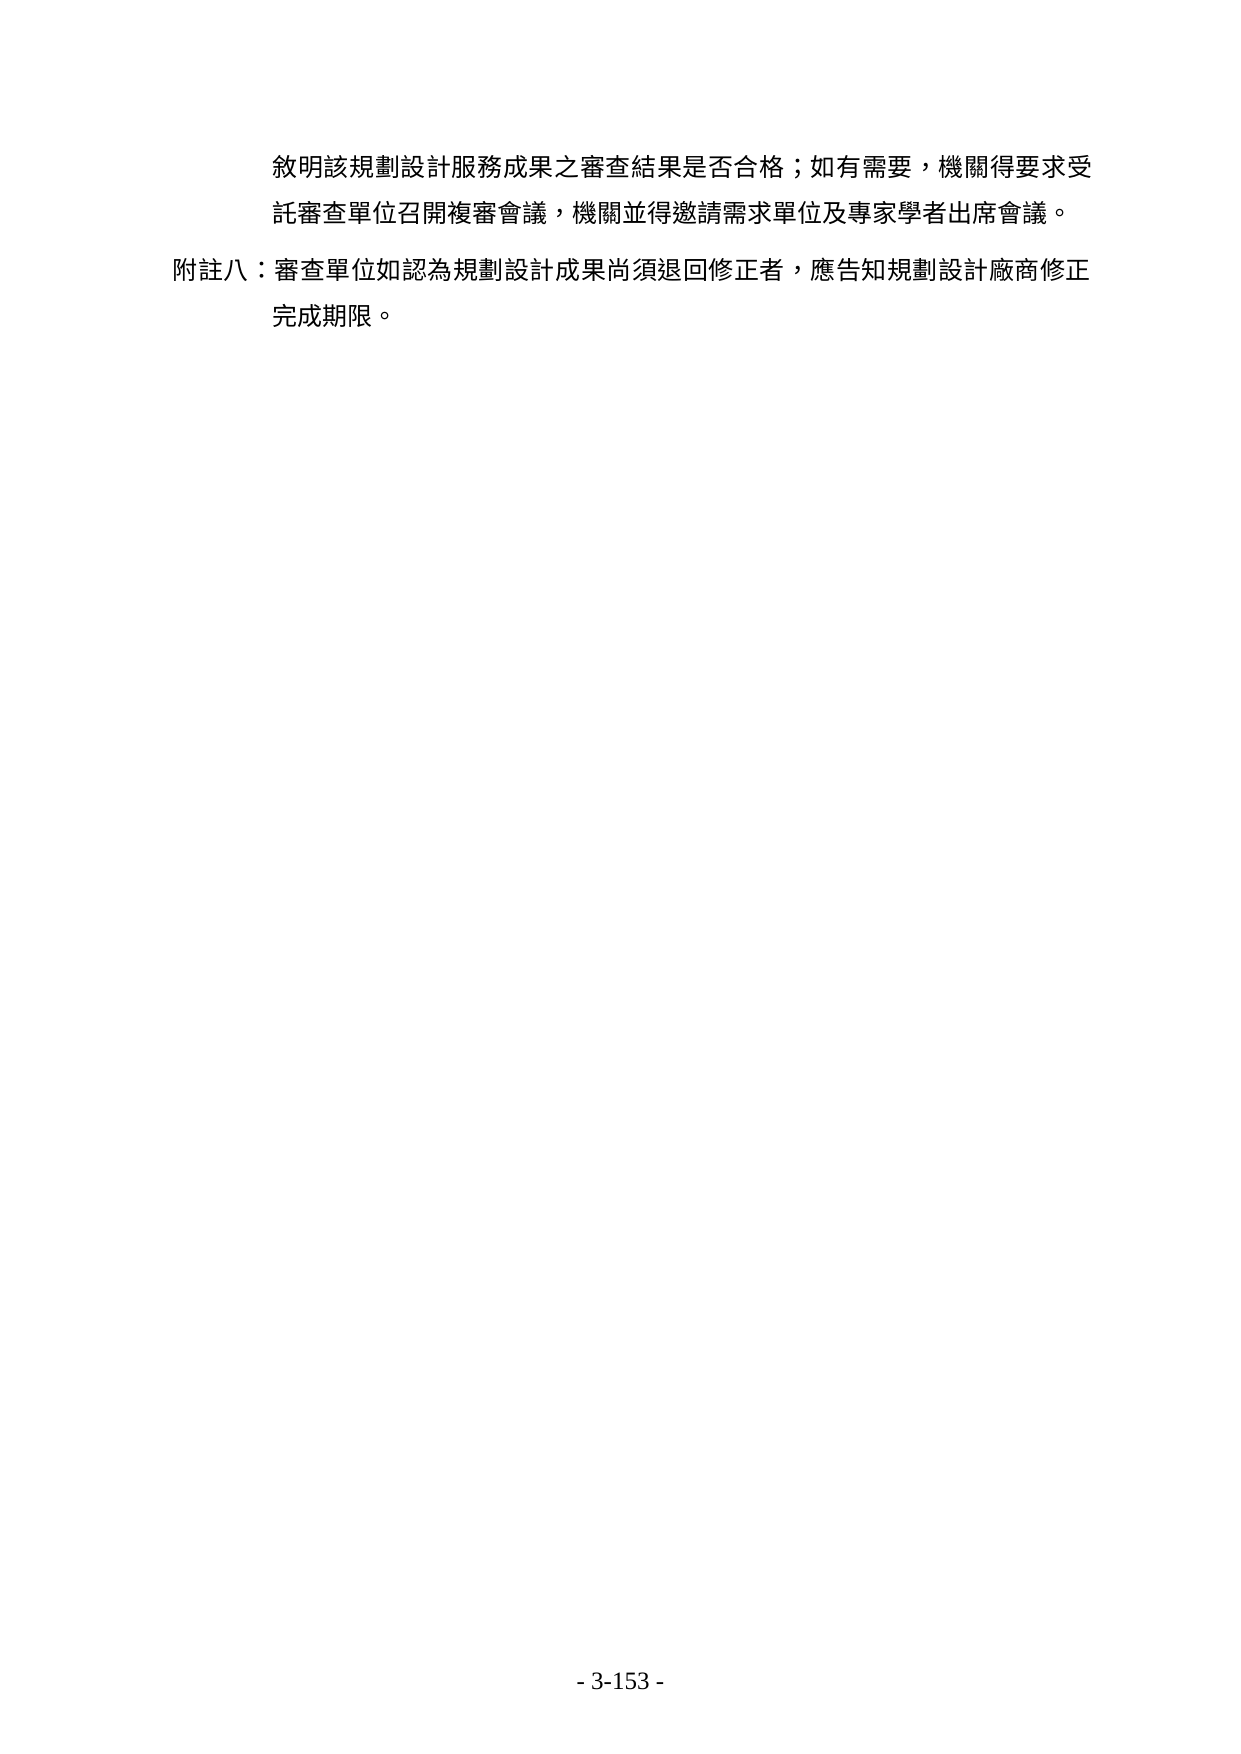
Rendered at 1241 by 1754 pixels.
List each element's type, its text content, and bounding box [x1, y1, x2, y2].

text 敘明該規劃設計服務成果之審查結果是否合格；如有需要，機關得要求受託審查單位召開複審會議，機關並得邀請需求單位及專家學者出席會議。 [172, 148, 1092, 229]
text 附註八：審查單位如認為規劃設計成果尚須退回修正者，應告知規劃設計廠商修正完成期限。 [172, 251, 1092, 332]
